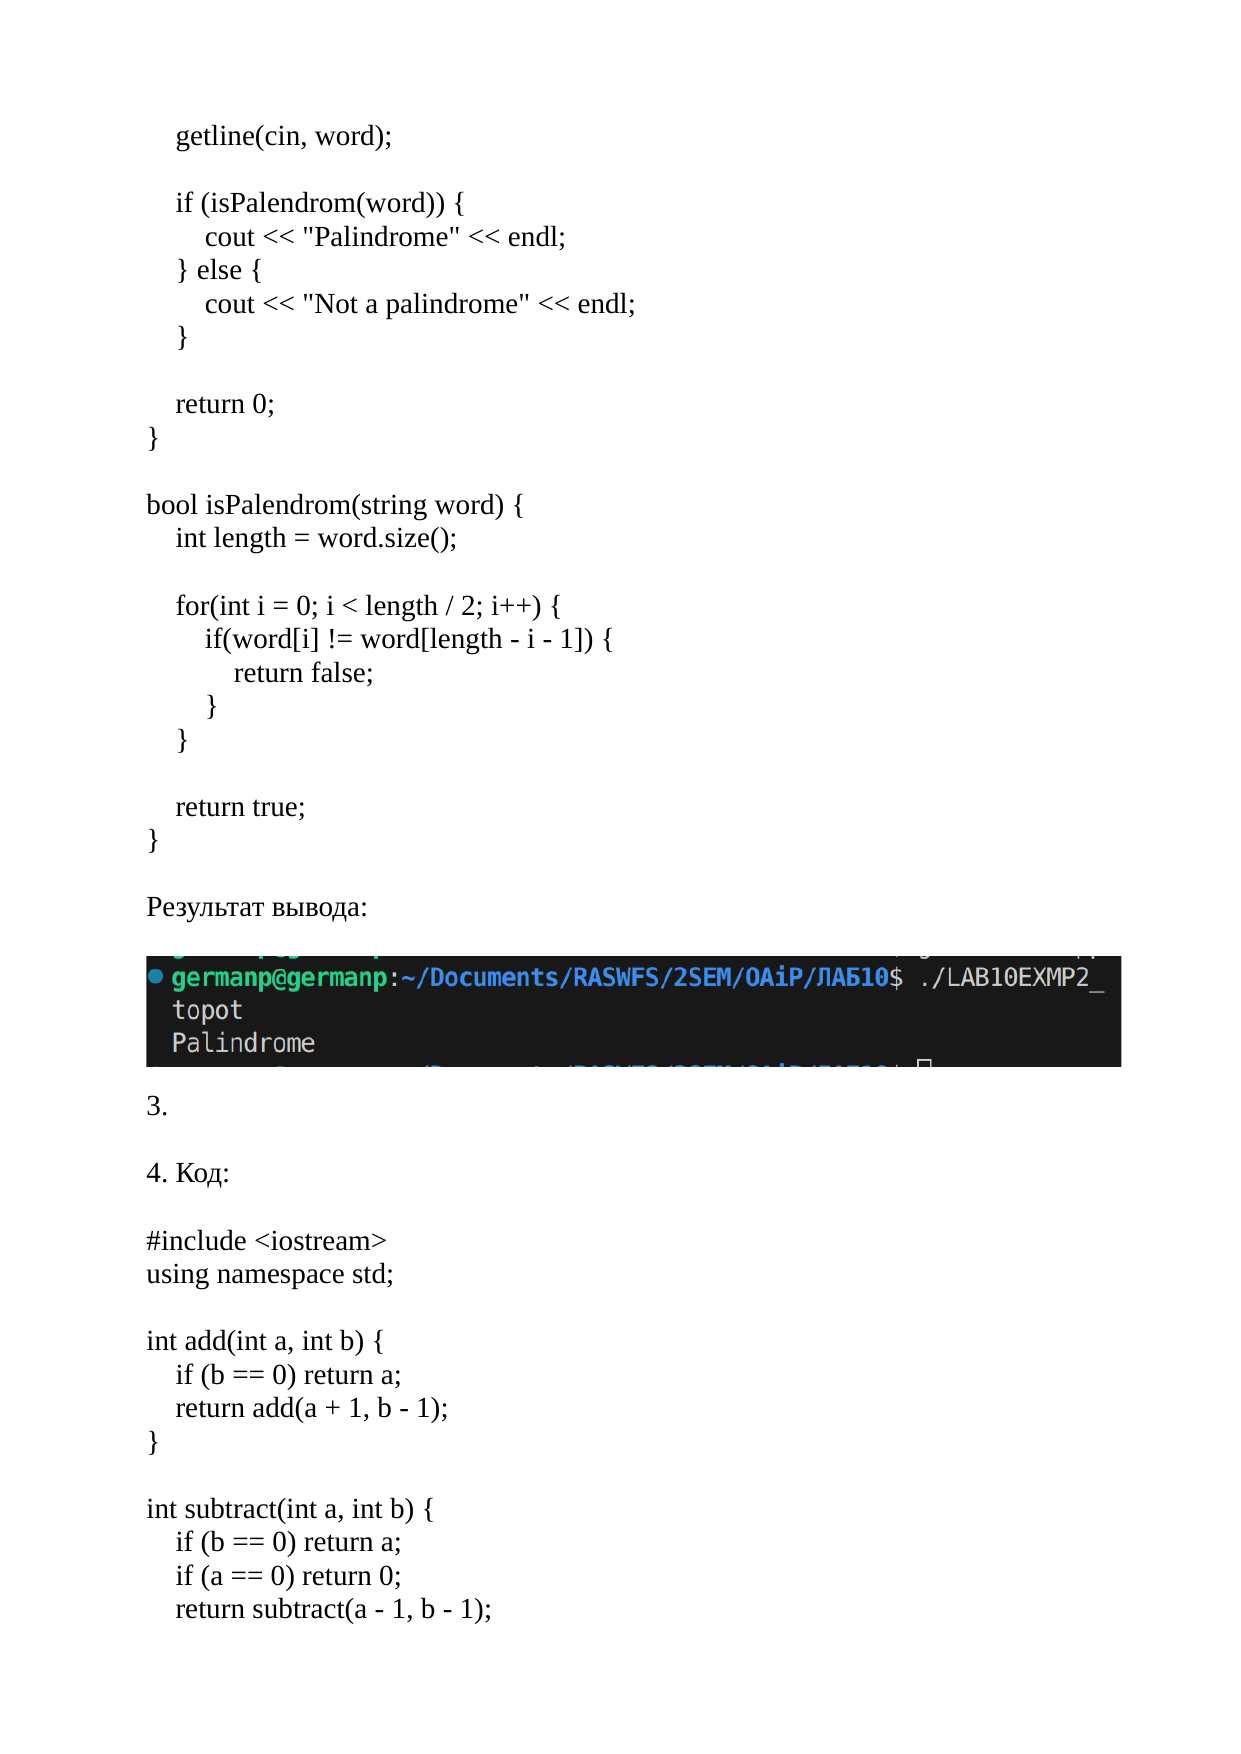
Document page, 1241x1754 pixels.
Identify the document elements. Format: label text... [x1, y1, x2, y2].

text return true; [118, 789, 1122, 822]
text return false; [118, 655, 1122, 688]
text bool isPalendrom(string word) { [118, 487, 1122, 521]
text return subtract(a - 1, b - 1); [146, 1592, 1122, 1625]
text return add(a + 1, b - 1); [146, 1390, 1122, 1424]
text } [118, 722, 1122, 755]
text } [118, 420, 1122, 453]
text using namespace std; [146, 1256, 1122, 1290]
text #include <iostream> [146, 1223, 1122, 1256]
text } else { [118, 252, 1122, 286]
text int subtract(int a, int b) { [146, 1491, 1122, 1524]
text 3. [146, 1067, 1122, 1122]
text } [118, 822, 1122, 856]
text cout << "Not a palindrome" << endl; [118, 286, 1122, 319]
text int length = word.size(); [118, 521, 1122, 554]
picture [146, 956, 1122, 1067]
text int add(int a, int b) { [146, 1323, 1122, 1357]
text if(word[i] != word[length - i - 1]) { [118, 621, 1122, 655]
text 4. Код: [146, 1156, 1122, 1189]
text } [118, 319, 1122, 353]
text } [146, 1424, 1122, 1457]
text Результат вывода: [118, 889, 1122, 923]
text if (a == 0) return 0; [146, 1558, 1122, 1592]
text getline(cin, word); [118, 118, 1122, 152]
text if (b == 0) return a; [146, 1524, 1122, 1558]
text for(int i = 0; i < length / 2; i++) { [118, 588, 1122, 621]
text return 0; [118, 386, 1122, 420]
text cout << "Palindrome" << endl; [118, 219, 1122, 252]
text } [118, 688, 1122, 722]
text if (b == 0) return a; [146, 1357, 1122, 1390]
text if (isPalendrom(word)) { [118, 185, 1122, 219]
